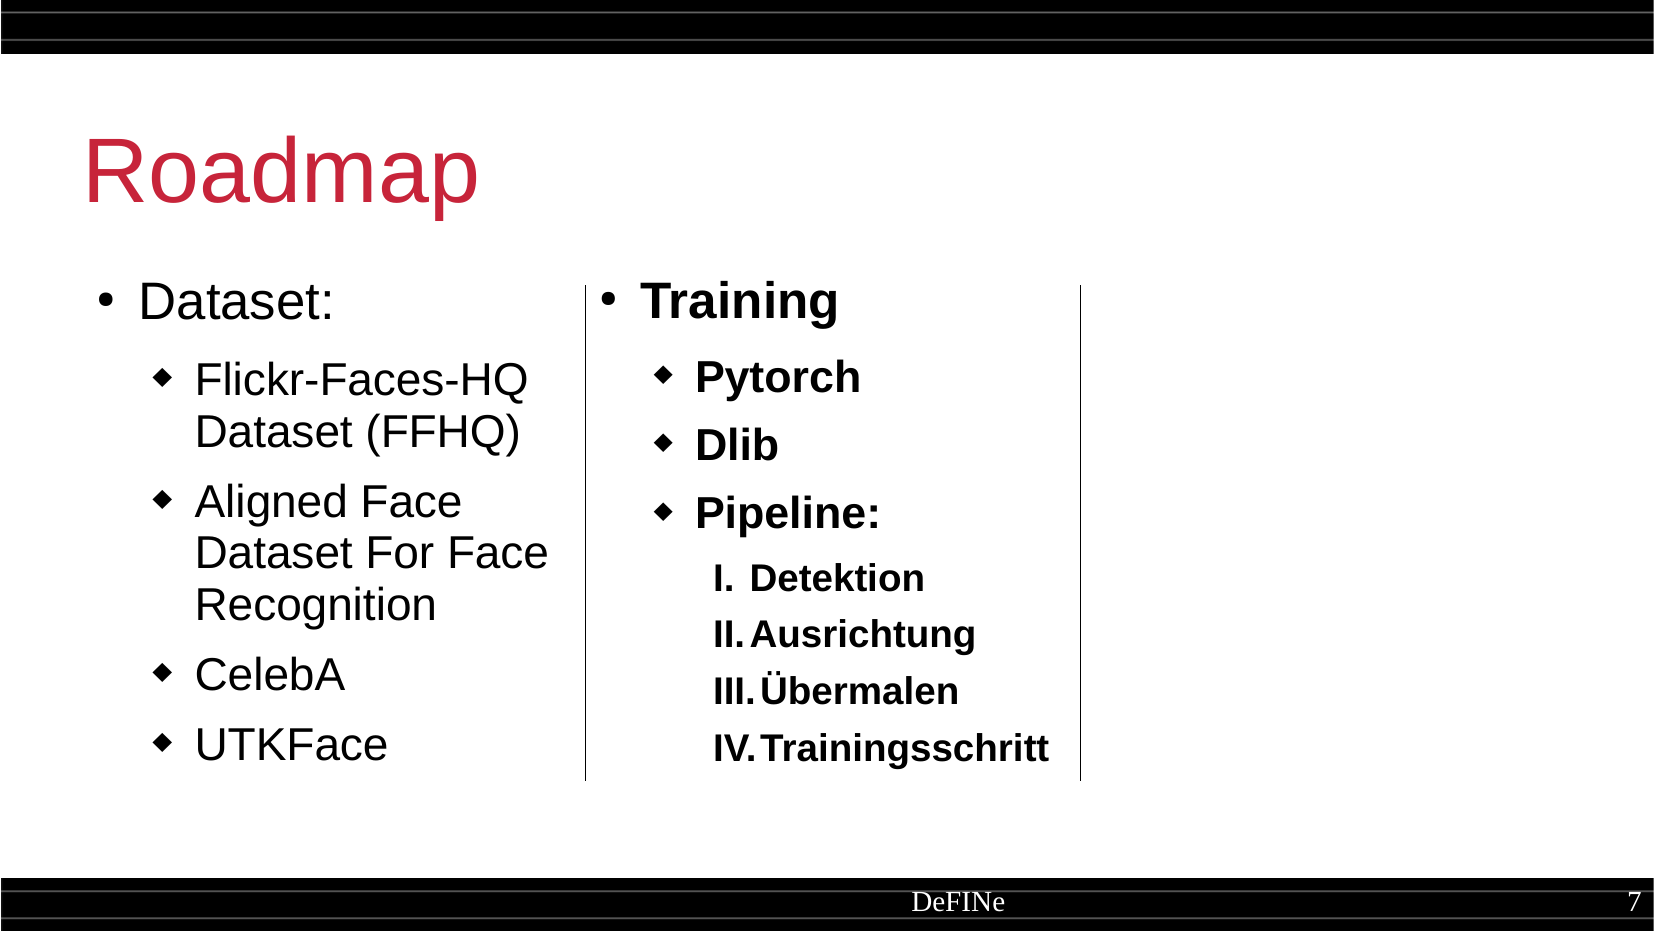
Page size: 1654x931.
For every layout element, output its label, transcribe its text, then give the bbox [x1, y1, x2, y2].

picture [1, 878, 1654, 931]
list Training Pytorch Dlib Pipeline: Detektion Ausrichtung Übermalen Trainingsschritt [585, 271, 1065, 781]
title Roadmap [82, 92, 1571, 249]
list Dataset: Flickr-Faces-HQ Dataset (FFHQ) Aligned Face Dataset For Face Recognition CelebA UTKFace [82, 271, 562, 811]
picture [1, 0, 1654, 54]
